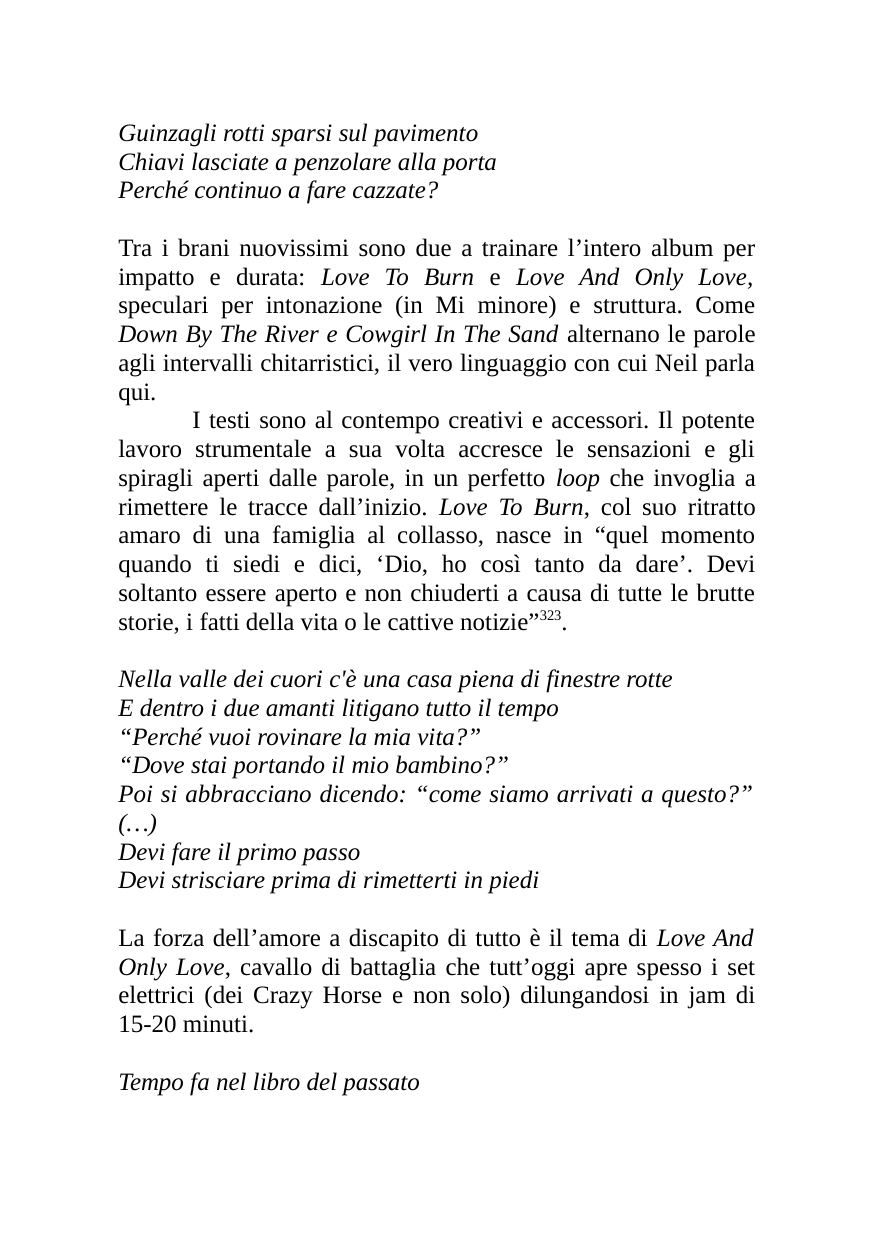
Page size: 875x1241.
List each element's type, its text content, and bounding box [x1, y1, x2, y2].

text Tempo fa nel libro del passato [118, 1067, 756, 1096]
text “Dove stai portando il mio bambino?” [118, 751, 756, 779]
text Poi si abbracciano dicendo: “come siamo arrivati a questo?” (…) [118, 779, 756, 837]
text “Perché vuoi rovinare la mia vita?” [118, 722, 756, 751]
text La forza dell’amore a discapito di tutto è il tema di Love And Only Love, cavallo di battaglia che tutt’oggi apre spesso i set elettrici (dei Crazy Horse e non solo) dilungandosi in jam di 15-20 minuti. [118, 923, 756, 1038]
text Chiavi lasciate a penzolare alla porta [118, 147, 756, 176]
text Guinzagli rotti sparsi sul pavimento [118, 118, 756, 147]
text E dentro i due amanti litigano tutto il tempo [118, 693, 756, 722]
text Perché continuo a fare cazzate? [118, 176, 756, 204]
text I testi sono al contempo creativi e accessori. Il potente lavoro strumentale a sua volta accresce le sensazioni e gli spiragli aperti dalle parole, in un perfetto loop che invoglia a rimettere le tracce dall’inizio. Love To Burn, col suo ritratto amaro di una famiglia al collasso, nasce in “quel momento quando ti siedi e dici, ‘Dio, ho così tanto da dare’. Devi soltanto essere aperto e non chiuderti a causa di tutte le brutte storie, i fatti della vita o le cattive notizie”. [118, 406, 756, 636]
text Nella valle dei cuori c'è una casa piena di finestre rotte [118, 664, 756, 693]
text Tra i brani nuovissimi sono due a trainare l’intero album per impatto e durata: Love To Burn e Love And Only Love, speculari per intonazione (in Mi minore) e struttura. Come Down By The River e Cowgirl In The Sand alternano le parole agli intervalli chitarristici, il vero linguaggio con cui Neil parla qui. [118, 233, 756, 406]
text Devi fare il primo passo [118, 837, 756, 866]
text Devi strisciare prima di rimetterti in piedi [118, 866, 756, 894]
